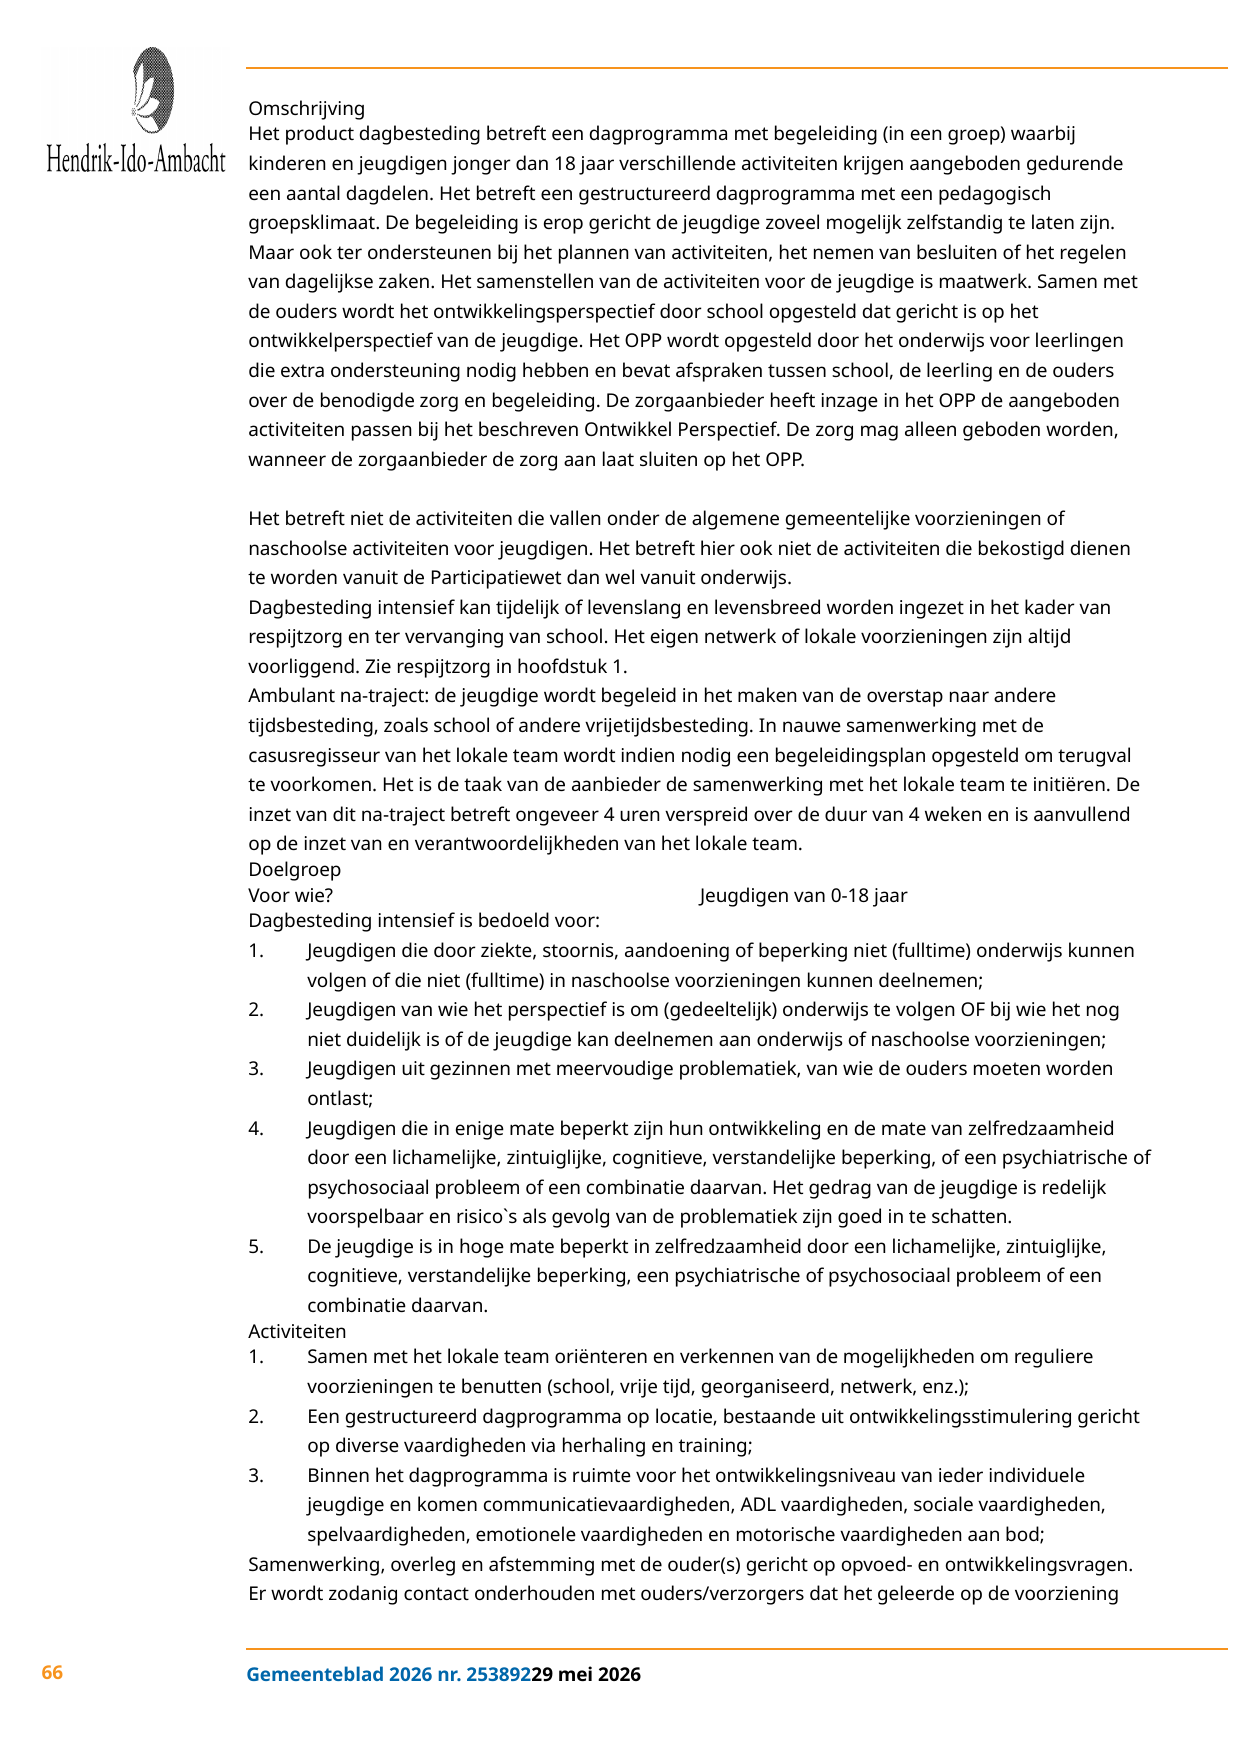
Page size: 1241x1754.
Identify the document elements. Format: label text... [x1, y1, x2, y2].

table_cell Doelgroep [248, 856, 1152, 882]
picture [41, 47, 231, 172]
table_cell Dagbesteding intensief is bedoeld voor: Jeugdigen die door ziekte, stoornis, aandoening of beperking niet (fulltime) onderwijs kunnen volgen of die niet (fulltime) in naschoolse voorzieningen kunnen deelnemen; Jeugdigen van wie het perspectief is om (gedeeltelijk) onderwijs te volgen OF bij wie het nog niet duidelijk is of de jeugdige kan deelnemen aan onderwijs of naschoolse voorzieningen; Jeugdigen uit gezinnen met meervoudige problematiek, van wie de ouders moeten worden ontlast; Jeugdigen die in enige mate beperkt zijn hun ontwikkeling en de mate van zelfredzaamheid door een lichamelijke, zintuiglijke, cognitieve, verstandelijke beperking, of een psychiatrische of psychosociaal probleem of een combinatie daarvan. Het gedrag van de jeugdige is redelijk voorspelbaar en risico`s als gevolg van de problematiek zijn goed in te schatten. De jeugdige is in hoge mate beperkt in zelfredzaamheid door een lichamelijke, zintuiglijke, cognitieve, verstandelijke beperking, een psychiatrische of psychosociaal probleem of een combinatie daarvan. [248, 908, 1152, 1318]
table_cell Activiteiten [248, 1318, 1152, 1344]
table_cell Het product dagbesteding betreft een dagprogramma met begeleiding (in een groep) waarbij kinderen en jeugdigen jonger dan 18 jaar verschillende activiteiten krijgen aangeboden gedurende een aantal dagdelen. Het betreft een gestructureerd dagprogramma met een pedagogisch groepsklimaat. De begeleiding is erop gericht de jeugdige zoveel mogelijk zelfstandig te laten zijn. Maar ook ter ondersteunen bij het plannen van activiteiten, het nemen van besluiten of het regelen van dagelijkse zaken. Het samenstellen van de activiteiten voor de jeugdige is maatwerk. Samen met de ouders wordt het ontwikkelingsperspectief door school opgesteld dat gericht is op het ontwikkelperspectief van de jeugdige. Het OPP wordt opgesteld door het onderwijs voor leerlingen die extra ondersteuning nodig hebben en bevat afspraken tussen school, de leerling en de ouders over de benodigde zorg en begeleiding. De zorgaanbieder heeft inzage in het OPP de aangeboden activiteiten passen bij het beschreven Ontwikkel Perspectief. De zorg mag alleen geboden worden, wanneer de zorgaanbieder de zorg aan laat sluiten op het OPP. Het betreft niet de activiteiten die vallen onder de algemene gemeentelijke voorzieningen of naschoolse activiteiten voor jeugdigen. Het betreft hier ook niet de activiteiten die bekostigd dienen te worden vanuit de Participatiewet dan wel vanuit onderwijs. Dagbesteding intensief kan tijdelijk of levenslang en levensbreed worden ingezet in het kader van respijtzorg en ter vervanging van school. Het eigen netwerk of lokale voorzieningen zijn altijd voorliggend. Zie respijtzorg in hoofdstuk 1. Ambulant na-traject: de jeugdige wordt begeleid in het maken van de overstap naar andere tijdsbesteding, zoals school of andere vrijetijdsbesteding. In nauwe samenwerking met de casusregisseur van het lokale team wordt indien nodig een begeleidingsplan opgesteld om terugval te voorkomen. Het is de taak van de aanbieder de samenwerking met het lokale team te initiëren. De inzet van dit na-traject betreft ongeveer 4 uren verspreid over de duur van 4 weken en is aanvullend op de inzet van en verantwoordelijkheden van het lokale team. [248, 121, 1152, 856]
table_cell Samen met het lokale team oriënteren en verkennen van de mogelijkheden om reguliere voorzieningen te benutten (school, vrije tijd, georganiseerd, netwerk, enz.); Een gestructureerd dagprogramma op locatie, bestaande uit ontwikkelingsstimulering gericht op diverse vaardigheden via herhaling en training; Binnen het dagprogramma is ruimte voor het ontwikkelingsniveau van ieder individuele jeugdige en komen communicatievaardigheden, ADL vaardigheden, sociale vaardigheden, spelvaardigheden, emotionele vaardigheden en motorische vaardigheden aan bod; Samenwerking, overleg en afstemming met de ouder(s) gericht op opvoed- en ontwikkelingsvragen. Er wordt zodanig contact onderhouden met ouders/verzorgers dat het geleerde op de voorziening [248, 1344, 1152, 1606]
table_cell Omschrijving [248, 95, 1152, 121]
table_cell Voor wie? [248, 882, 700, 908]
table_cell Jeugdigen van 0-18 jaar [700, 882, 1152, 908]
